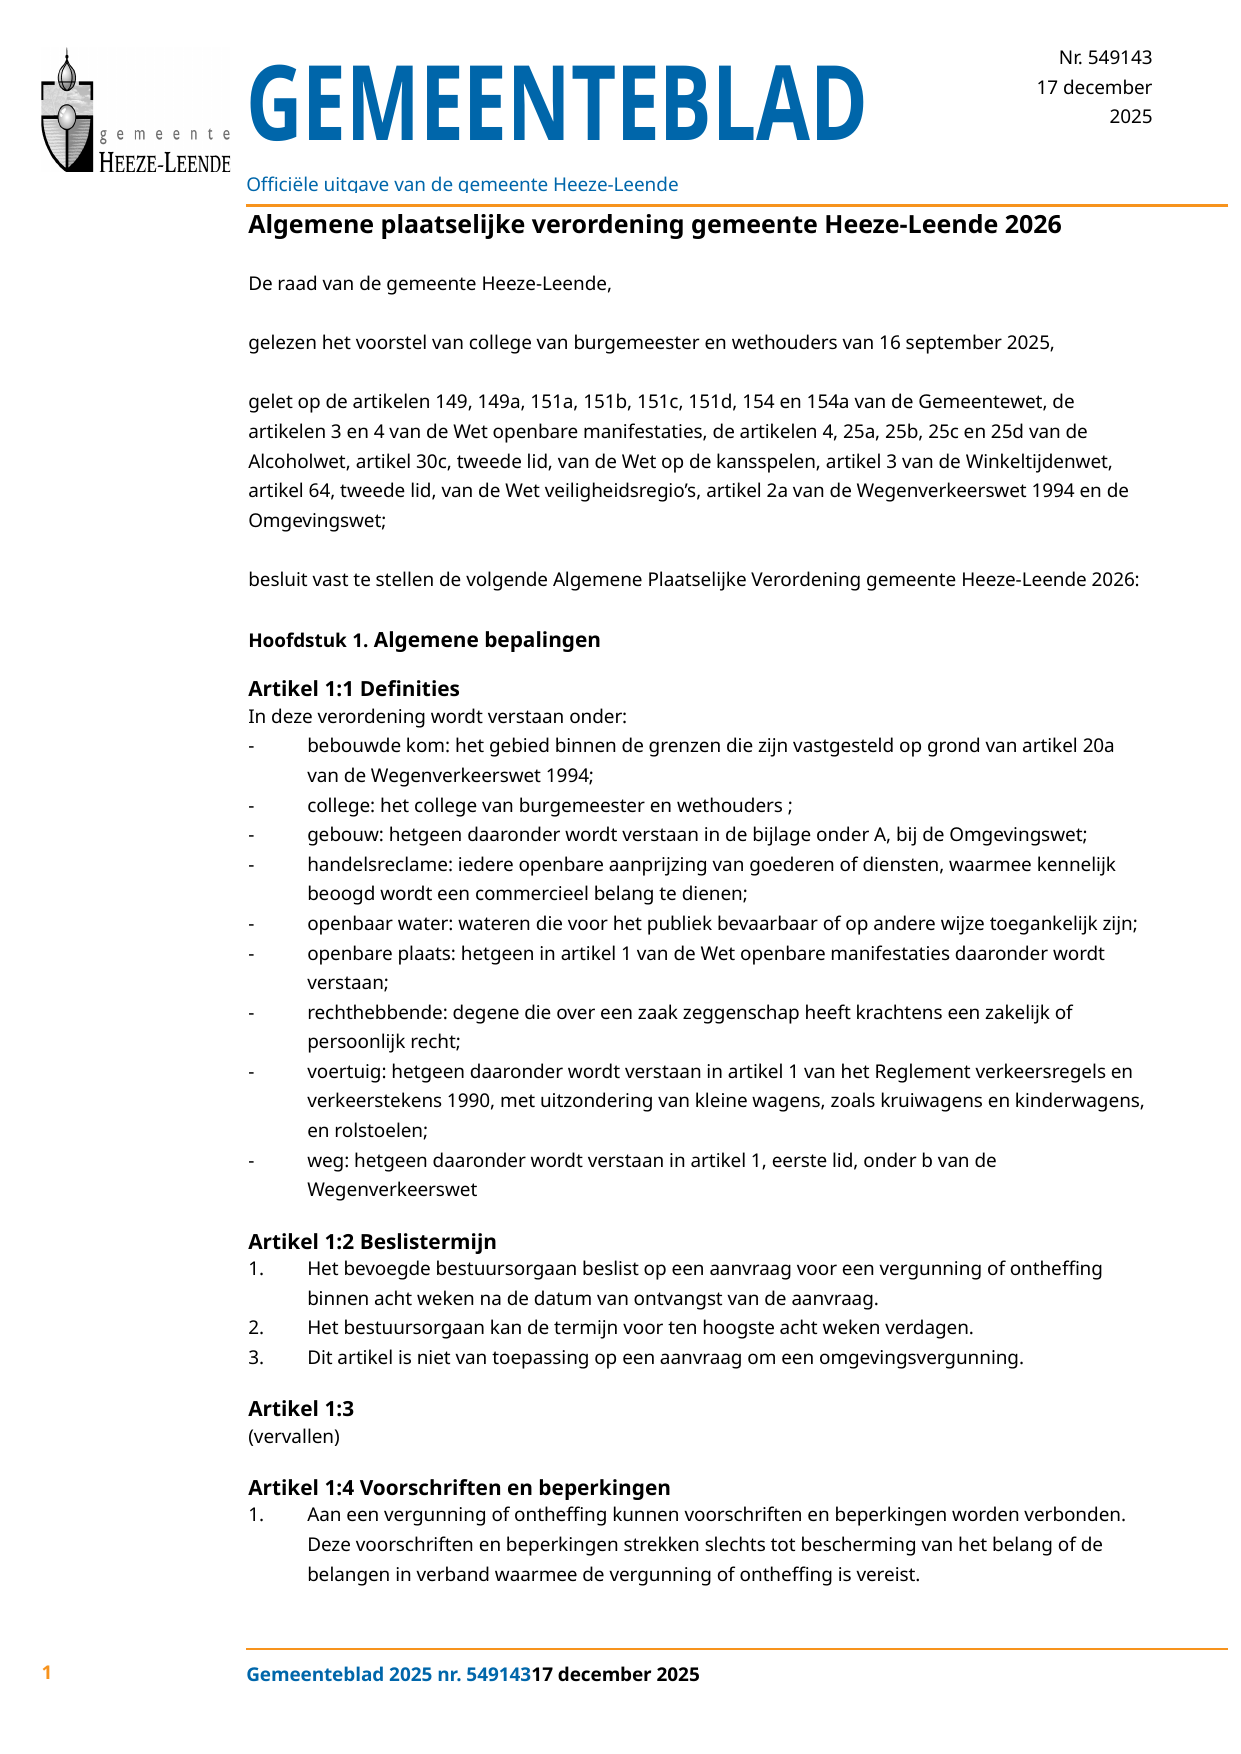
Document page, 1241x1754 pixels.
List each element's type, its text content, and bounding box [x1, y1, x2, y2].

list voertuig: hetgeen daaronder wordt verstaan in artikel 1 van het Reglement verkeersregels en verkeerstekens 1990, met uitzondering van kleine wagens, zoals kruiwagens en kinderwagens, en rolstoelen; [248, 1058, 1152, 1143]
text gelezen het voorstel van college van burgemeester en wethouders van 16 september 2025, [248, 329, 1152, 355]
text Artikel 1:2 Beslistermijn [248, 1227, 1152, 1255]
list weg: hetgeen daaronder wordt verstaan in artikel 1, eerste lid, onder b van de Wegenverkeerswet [248, 1147, 1152, 1202]
list bebouwde kom: het gebied binnen de grenzen die zijn vastgesteld op grond van artikel 20a van de Wegenverkeerswet 1994; [248, 733, 1152, 788]
text In deze verordening wordt verstaan onder: [248, 703, 1152, 729]
text Artikel 1:4 Voorschriften en beperkingen [248, 1473, 1152, 1502]
text Algemene plaatselijke verordening gemeente Heeze-Leende 2026 [248, 207, 1152, 241]
list college: het college van burgemeester en wethouders ; [248, 792, 1152, 817]
text Hoofdstuk 1. Algemene bepalingen [248, 625, 1152, 654]
list Aan een vergunning of ontheffing kunnen voorschriften en beperkingen worden verbonden. Deze voorschriften en beperkingen strekken slechts tot bescherming van het belang of de belangen in verband waarmee de vergunning of ontheffing is vereist. [248, 1502, 1152, 1587]
text Artikel 1:1 Definities [248, 674, 1152, 703]
picture [41, 47, 231, 172]
list Het bestuursorgaan kan de termijn voor ten hoogste acht weken verdagen. [248, 1314, 1152, 1340]
list Het bevoegde bestuursorgaan beslist op een aanvraag voor een vergunning of ontheffing binnen acht weken na de datum van ontvangst van de aanvraag. [248, 1255, 1152, 1311]
text gelet op de artikelen 149, 149a, 151a, 151b, 151c, 151d, 154 en 154a van de Gemeentewet, de artikelen 3 en 4 van de Wet openbare manifestaties, de artikelen 4, 25a, 25b, 25c en 25d van de Alcoholwet, artikel 30c, tweede lid, van de Wet op de kansspelen, artikel 3 van de Winkeltijdenwet, artikel 64, tweede lid, van de Wet veiligheidsregio’s, artikel 2a van de Wegenverkeerswet 1994 en de Omgevingswet; [248, 389, 1152, 533]
list gebouw: hetgeen daaronder wordt verstaan in de bijlage onder A, bij de Omgevingswet; [248, 821, 1152, 847]
text Artikel 1:3 [248, 1394, 1152, 1423]
list rechthebbende: degene die over een zaak zeggenschap heeft krachtens een zakelijk of persoonlijk recht; [248, 999, 1152, 1054]
list openbaar water: wateren die voor het publiek bevaarbaar of op andere wijze toegankelijk zijn; [248, 910, 1152, 936]
list Dit artikel is niet van toepassing op een aanvraag om een omgevingsvergunning. [248, 1344, 1152, 1370]
list handelsreclame: iedere openbare aanprijzing van goederen of diensten, waarmee kennelijk beoogd wordt een commercieel belang te dienen; [248, 851, 1152, 906]
text De raad van de gemeente Heeze-Leende, [248, 270, 1152, 296]
text besluit vast te stellen de volgende Algemene Plaatselijke Verordening gemeente Heeze-Leende 2026: [248, 566, 1152, 592]
text (vervallen) [248, 1423, 1152, 1448]
list openbare plaats: hetgeen in artikel 1 van de Wet openbare manifestaties daaronder wordt verstaan; [248, 940, 1152, 995]
